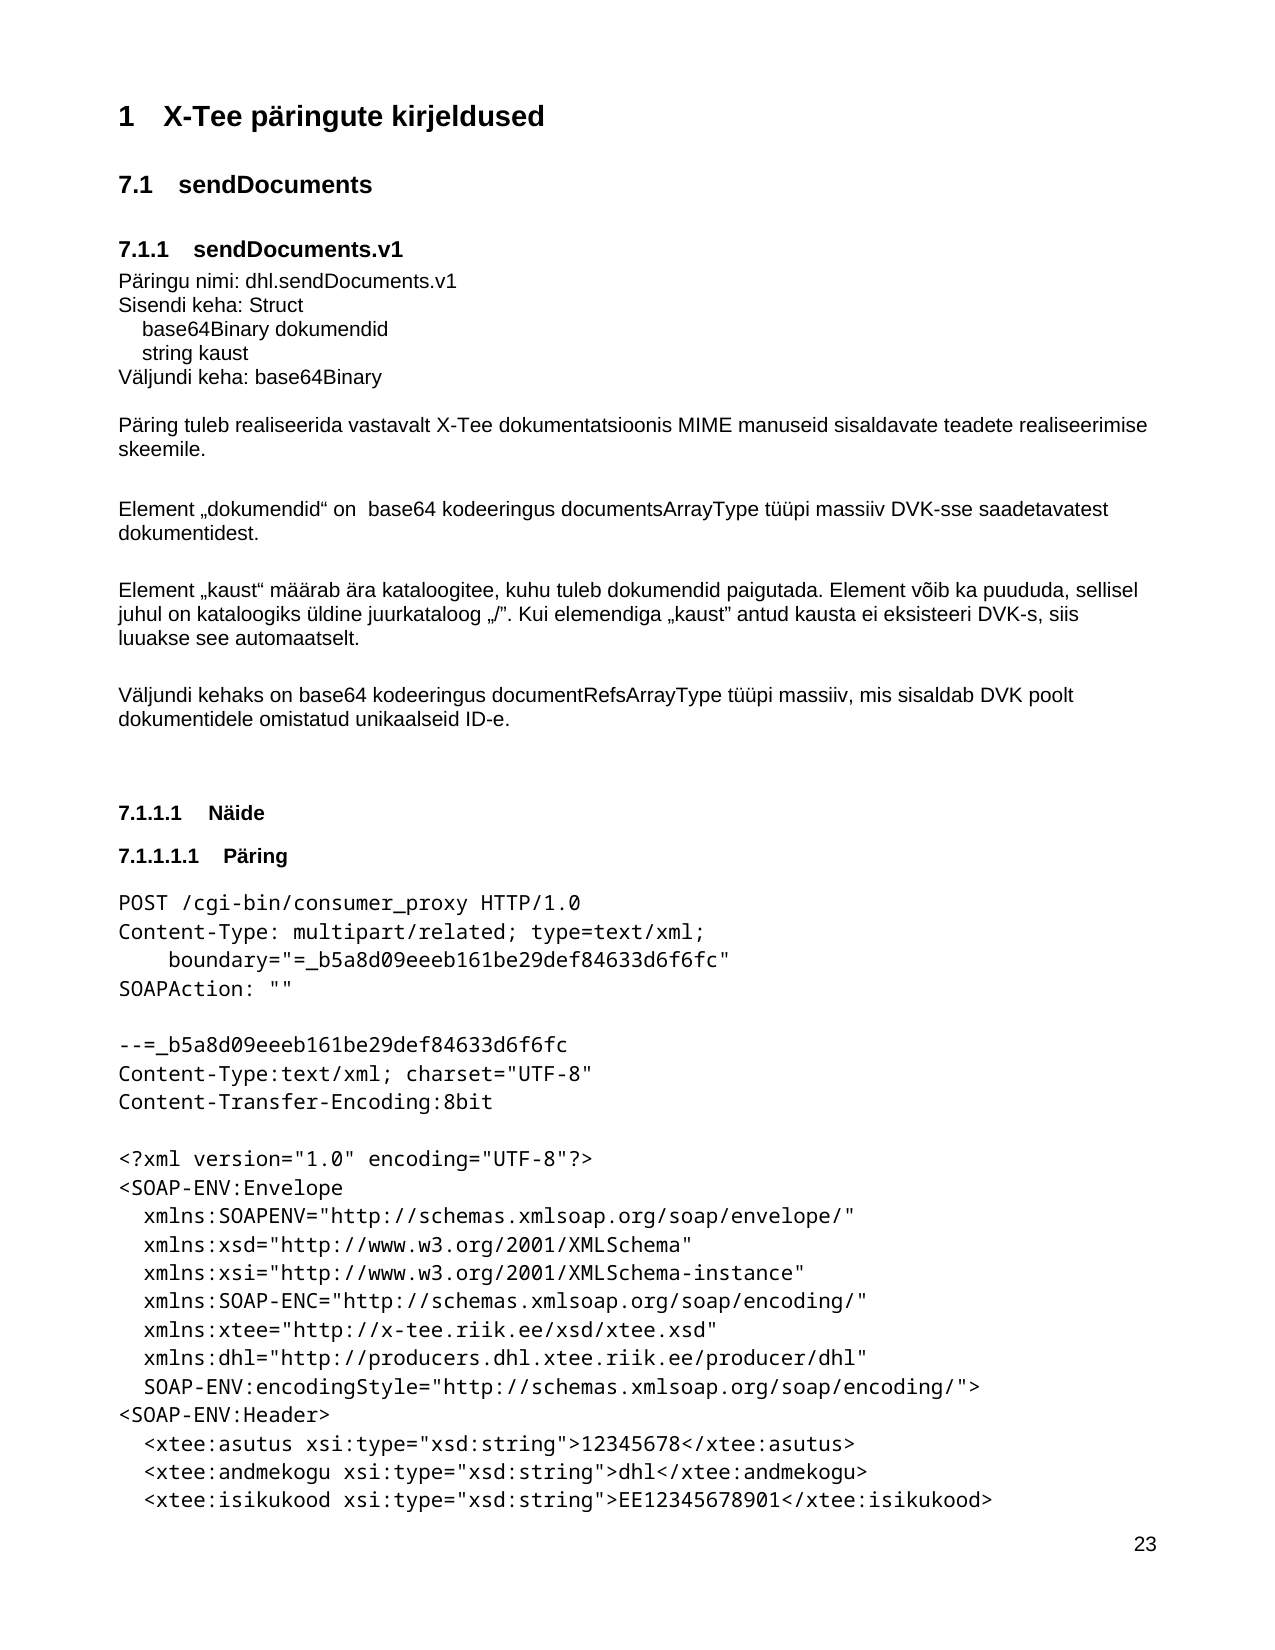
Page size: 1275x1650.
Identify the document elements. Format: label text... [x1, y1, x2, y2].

text <xtee:asutus xsi:type="xsd:string">12345678</xtee:asutus> [118, 1429, 1157, 1457]
text Väljundi kehaks on base64 kodeeringus documentRefsArrayType tüüpi massiiv, mis sisaldab DVK poolt dokumentidele omistatud unikaalseid ID-e. [118, 683, 1157, 731]
text <xtee:andmekogu xsi:type="xsd:string">dhl</xtee:andmekogu> [118, 1457, 1157, 1486]
subtitle Näide [118, 801, 1157, 825]
text POST /cgi-bin/consumer_proxy HTTP/1.0 [118, 888, 1157, 917]
text string kaust [118, 341, 1157, 364]
text SOAP-ENV:encodingStyle="http://schemas.xmlsoap.org/soap/encoding/"> [118, 1372, 1157, 1400]
text Sisendi keha: Struct [118, 293, 1157, 317]
subtitle Päring [118, 844, 1157, 868]
text Content-Type:text/xml; charset="UTF-8" [118, 1059, 1157, 1087]
text boundary="=_b5a8d09eeeb161be29def84633d6f6fc" [118, 945, 1157, 974]
text xmlns:dhl="http://producers.dhl.xtee.riik.ee/producer/dhl" [118, 1343, 1157, 1372]
text <?xml version="1.0" encoding="UTF-8"?> [118, 1144, 1157, 1173]
text Content-Transfer-Encoding:8bit [118, 1087, 1157, 1116]
text xmlns:xsi="http://www.w3.org/2001/XMLSchema-instance" [118, 1258, 1157, 1287]
text Content-Type: multipart/related; type=text/xml; [118, 917, 1157, 945]
text Päringu nimi: dhl.sendDocuments.v1 [118, 269, 1157, 293]
subtitle X-Tee päringute kirjeldused [118, 99, 1157, 132]
text xmlns:xtee="http://x-tee.riik.ee/xsd/xtee.xsd" [118, 1315, 1157, 1343]
text <xtee:isikukood xsi:type="xsd:string">EE12345678901</xtee:isikukood> [118, 1486, 1157, 1514]
text Element „kaust“ määrab ära kataloogitee, kuhu tuleb dokumendid paigutada. Element võib ka puududa, sellisel juhul on kataloogiks üldine juurkataloog „/”. Kui elemendiga „kaust” antud kausta ei eksisteeri DVK-s, siis luuakse see automaatselt. [118, 578, 1157, 650]
text <SOAP-ENV:Envelope [118, 1173, 1157, 1201]
text xmlns:SOAPENV="http://schemas.xmlsoap.org/soap/envelope/" [118, 1201, 1157, 1230]
text Element „dokumendid“ on base64 kodeeringus documentsArrayType tüüpi massiiv DVK-sse saadetavatest dokumentidest. [118, 497, 1157, 545]
text xmlns:xsd="http://www.w3.org/2001/XMLSchema" [118, 1230, 1157, 1258]
text Päring tuleb realiseerida vastavalt X-Tee dokumentatsioonis MIME manuseid sisaldavate teadete realiseerimise skeemile. [118, 412, 1157, 460]
subtitle sendDocuments [118, 170, 1157, 198]
text base64Binary dokumendid [118, 317, 1157, 341]
subtitle sendDocuments.v1 [118, 236, 1157, 262]
text Väljundi keha: base64Binary [118, 364, 1157, 388]
text SOAPAction: "" [118, 974, 1157, 1002]
text xmlns:SOAP-ENC="http://schemas.xmlsoap.org/soap/encoding/" [118, 1287, 1157, 1315]
text --=_b5a8d09eeeb161be29def84633d6f6fc [118, 1031, 1157, 1059]
text <SOAP-ENV:Header> [118, 1400, 1157, 1429]
